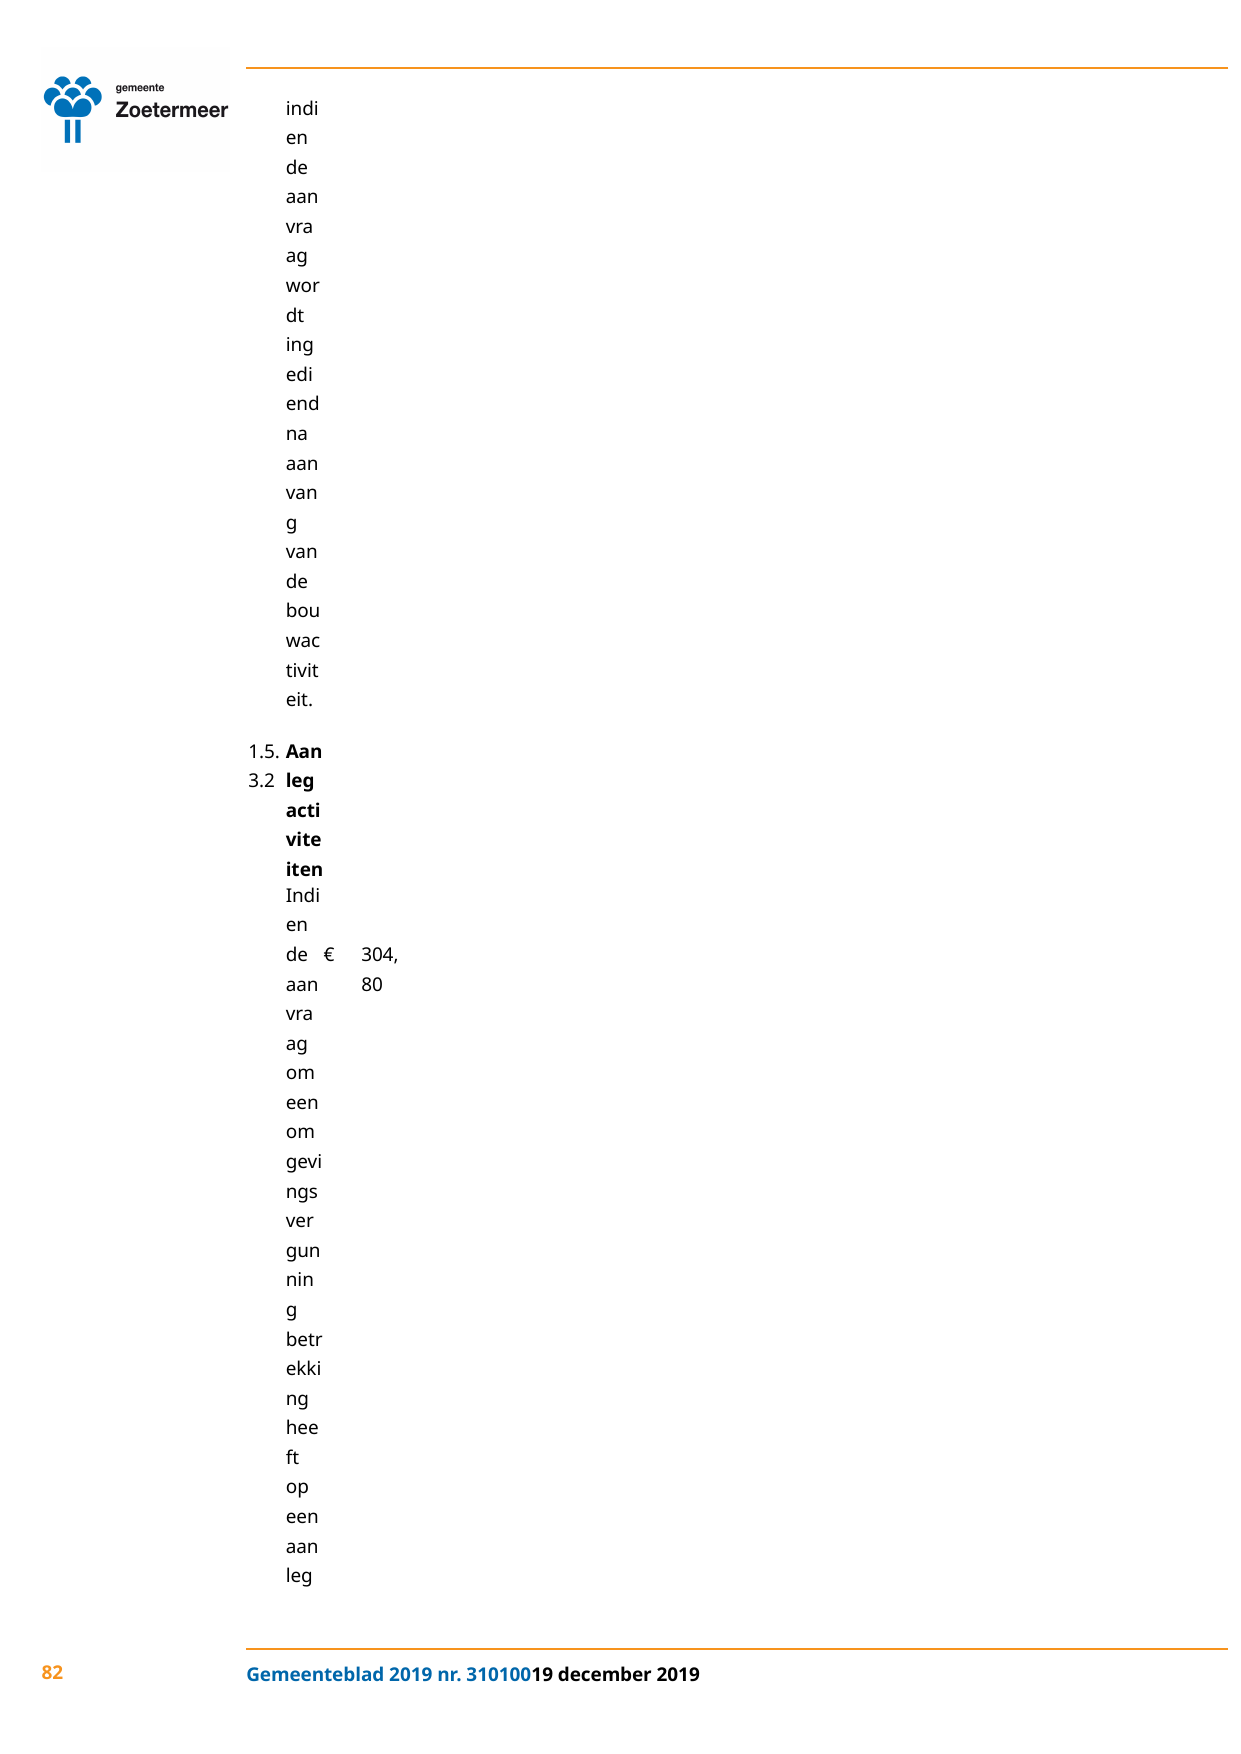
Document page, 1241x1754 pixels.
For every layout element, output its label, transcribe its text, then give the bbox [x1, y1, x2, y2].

table_cell [323, 738, 361, 882]
table_cell 1.5.3.2 [248, 738, 286, 882]
table_cell [361, 712, 398, 738]
table_cell Indien de aanvraag om een omgevingsvergunning betrekking heeft op een aanleg [286, 882, 323, 1588]
table_cell indien de aanvraag wordt ingediend na aanvang van de bouwactiviteit. [286, 95, 323, 712]
picture [41, 47, 231, 172]
table_cell [286, 712, 323, 738]
table_cell [361, 738, 398, 882]
table_cell [323, 95, 361, 712]
table_cell Aanlegactiviteiten [286, 738, 323, 882]
table_cell [248, 712, 286, 738]
table_cell € [323, 882, 361, 1588]
table_cell [323, 712, 361, 738]
table_cell 304,80 [361, 882, 398, 1588]
table_cell [248, 95, 286, 712]
table_cell [361, 95, 398, 712]
table_cell [248, 882, 286, 1588]
